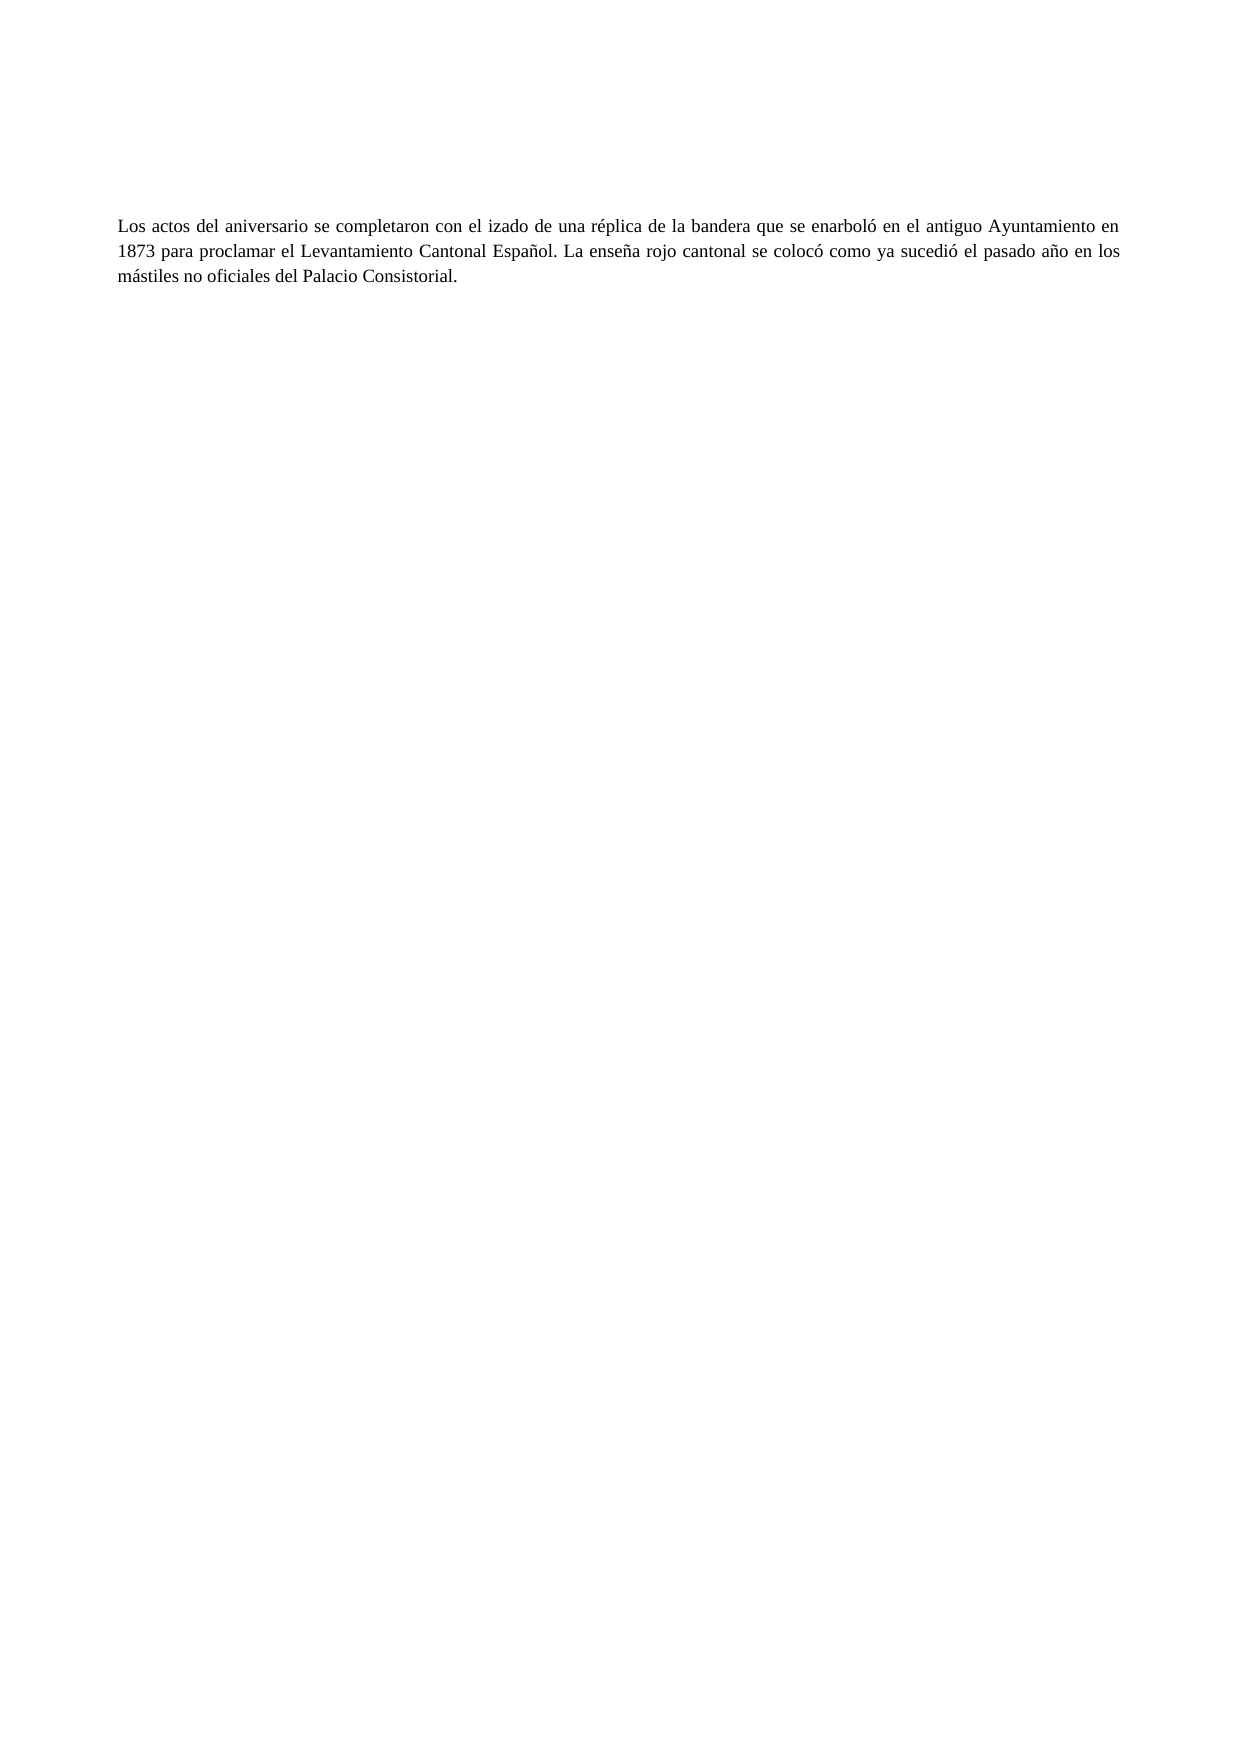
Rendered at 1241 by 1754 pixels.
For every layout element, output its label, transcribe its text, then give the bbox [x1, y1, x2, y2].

text Los actos del aniversario se completaron con el izado de una réplica de la bandera que se enarboló en el antiguo Ayuntamiento en 1873 para proclamar el Levantamiento Cantonal Español. La enseña rojo cantonal se colocó como ya sucedió el pasado año en los mástiles no oficiales del Palacio Consistorial. [117, 212, 1122, 287]
